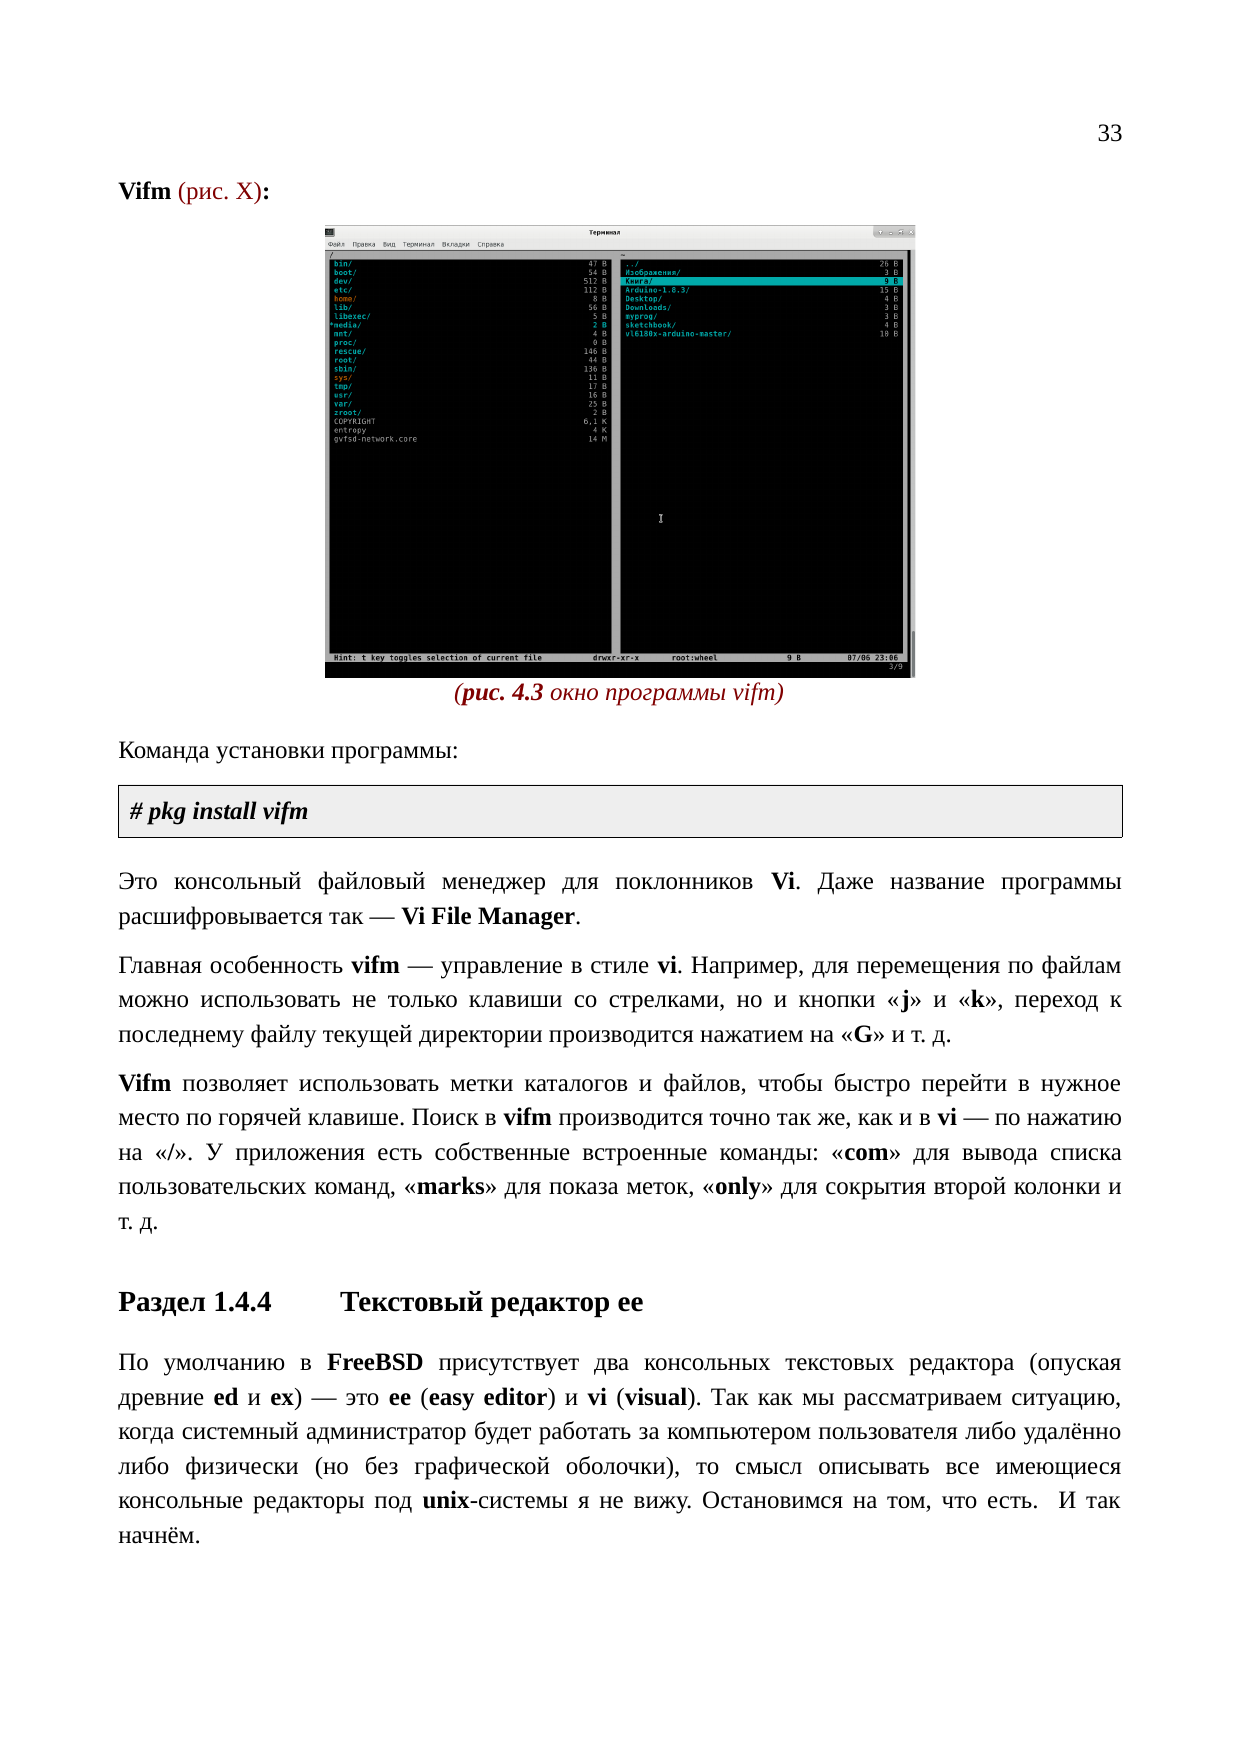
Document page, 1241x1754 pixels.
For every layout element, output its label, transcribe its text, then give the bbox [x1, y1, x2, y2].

text (рис. 4.3 окно программы vifm) [118, 678, 1122, 706]
text Vifm (рис. Х): [118, 176, 1122, 205]
text Главная особенность vifm — управление в стиле vi. Например, для перемещения по файлам можно использовать не только клавиши со стрелками, но и кнопки «j» и «k», переход к последнему файлу текущей директории производится нажатием на «G» и т. д. [118, 950, 1122, 1048]
text # pkg install vifm [119, 786, 1122, 837]
text Это консольный файловый менеджер для поклонников Vi. Даже название программы расшифровывается так — Vi File Manager. [118, 866, 1122, 930]
text Vifm позволяет использовать метки каталогов и файлов, чтобы быстро перейти в нужное место по горячей клавише. Поиск в vifm производится точно так же, как и в vi — по нажатию на «/». У приложения есть собственные встроенные команды: «com» для вывода списка пользовательских команд, «marks» для показа меток, «only» для сокрытия второй колонки и т. д. [118, 1068, 1122, 1235]
text Команда установки программы: [118, 735, 1122, 764]
picture [325, 225, 916, 678]
subtitle Текстовый редактор ee [118, 1284, 1122, 1318]
text По умолчанию в FreeBSD присутствует два консольных текстовых редактора (опуская древние ed и ex) — это ee (easy editor) и vi (visual). Так как мы рассматриваем ситуацию, когда системный администратор будет работать за компьютером пользователя либо удалённо либо физически (но без графической оболочки), то смысл описывать все имеющиеся консольные редакторы под unix-системы я не вижу. Остановимся на том, что есть. И так начнём. [118, 1347, 1122, 1549]
